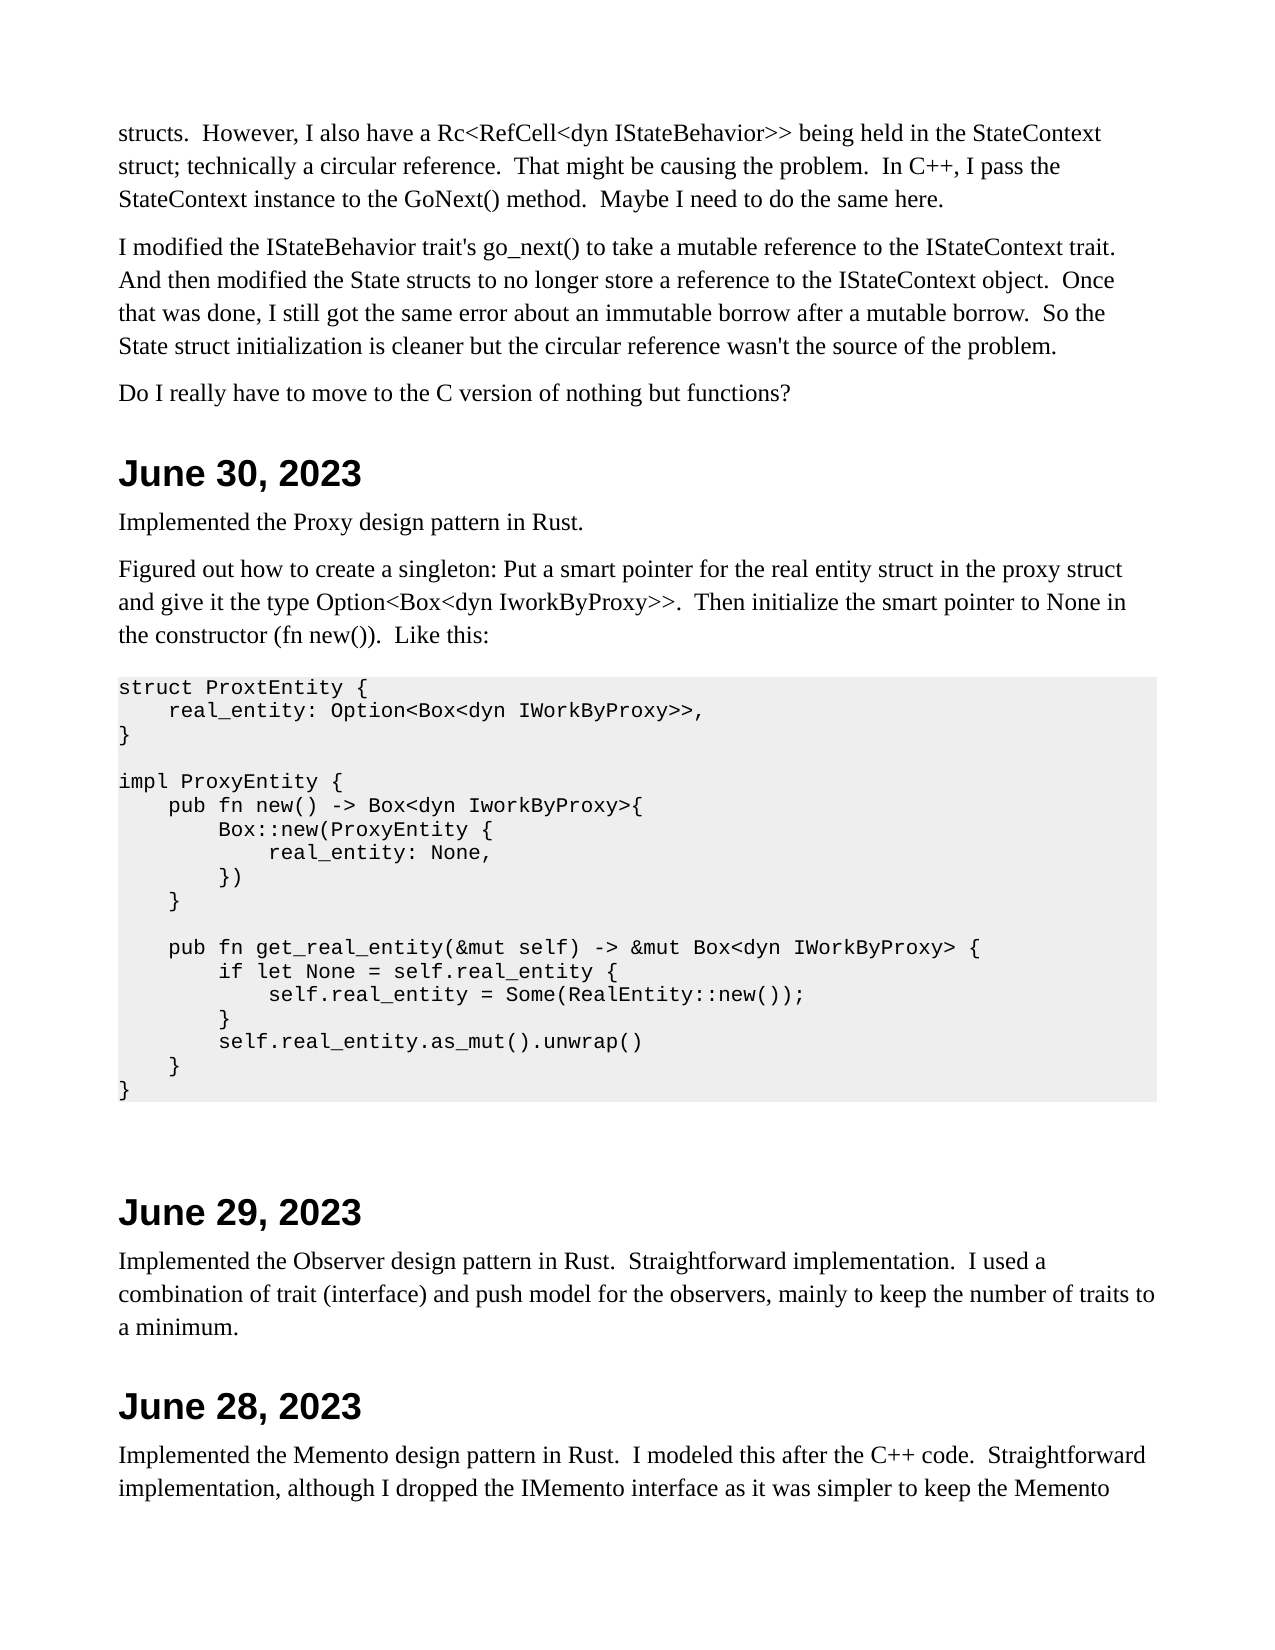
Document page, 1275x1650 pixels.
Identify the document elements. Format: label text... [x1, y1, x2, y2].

text }) [118, 866, 1157, 890]
text } [118, 1079, 1157, 1102]
text impl ProxyEntity { [118, 771, 1157, 795]
text if let None = self.real_entity { [118, 961, 1157, 984]
text pub fn new() -> Box<dyn IworkByProxy>{ [118, 795, 1157, 819]
subtitle June 30, 2023 [118, 451, 1157, 494]
subtitle June 29, 2023 [118, 1190, 1157, 1233]
text real_entity: None, [118, 842, 1157, 866]
text Implemented the Observer design pattern in Rust. Straightforward implementation. I used a combination of trait (interface) and push model for the observers, mainly to keep the number of traits to a minimum. [118, 1246, 1157, 1341]
text Figured out how to create a singleton: Put a smart pointer for the real entity struct in the proxy struct and give it the type Option<Box<dyn IworkByProxy>>. Then initialize the smart pointer to None in the constructor (fn new()). Like this: [118, 554, 1157, 649]
text } [118, 724, 1157, 748]
text self.real_entity.as_mut().unwrap() [118, 1032, 1157, 1055]
text Implemented the Proxy design pattern in Rust. [118, 507, 1157, 535]
text } [118, 1055, 1157, 1079]
text pub fn get_real_entity(&mut self) -> &mut Box<dyn IWorkByProxy> { [118, 937, 1157, 961]
text structs. However, I also have a Rc<RefCell<dyn IStateBehavior>> being held in the StateContext struct; technically a circular reference. That might be causing the problem. In C++, I pass the StateContext instance to the GoNext() method. Maybe I need to do the same here. [118, 118, 1157, 213]
text struct ProxtEntity { [118, 677, 1157, 701]
text Do I really have to move to the C version of nothing but functions? [118, 378, 1157, 407]
text I modified the IStateBehavior trait's go_next() to take a mutable reference to the IStateContext trait. And then modified the State structs to no longer store a reference to the IStateContext object. Once that was done, I still got the same error about an immutable borrow after a mutable borrow. So the State struct initialization is cleaner but the circular reference wasn't the source of the problem. [118, 232, 1157, 359]
text Box::new(ProxyEntity { [118, 819, 1157, 842]
subtitle June 28, 2023 [118, 1384, 1157, 1427]
text self.real_entity = Some(RealEntity::new()); [118, 984, 1157, 1008]
text } [118, 890, 1157, 913]
text } [118, 1008, 1157, 1032]
text real_entity: Option<Box<dyn IWorkByProxy>>, [118, 701, 1157, 724]
text Implemented the Memento design pattern in Rust. I modeled this after the C++ code. Straightforward implementation, although I dropped the IMemento interface as it was simpler to keep the Memento [118, 1440, 1157, 1502]
